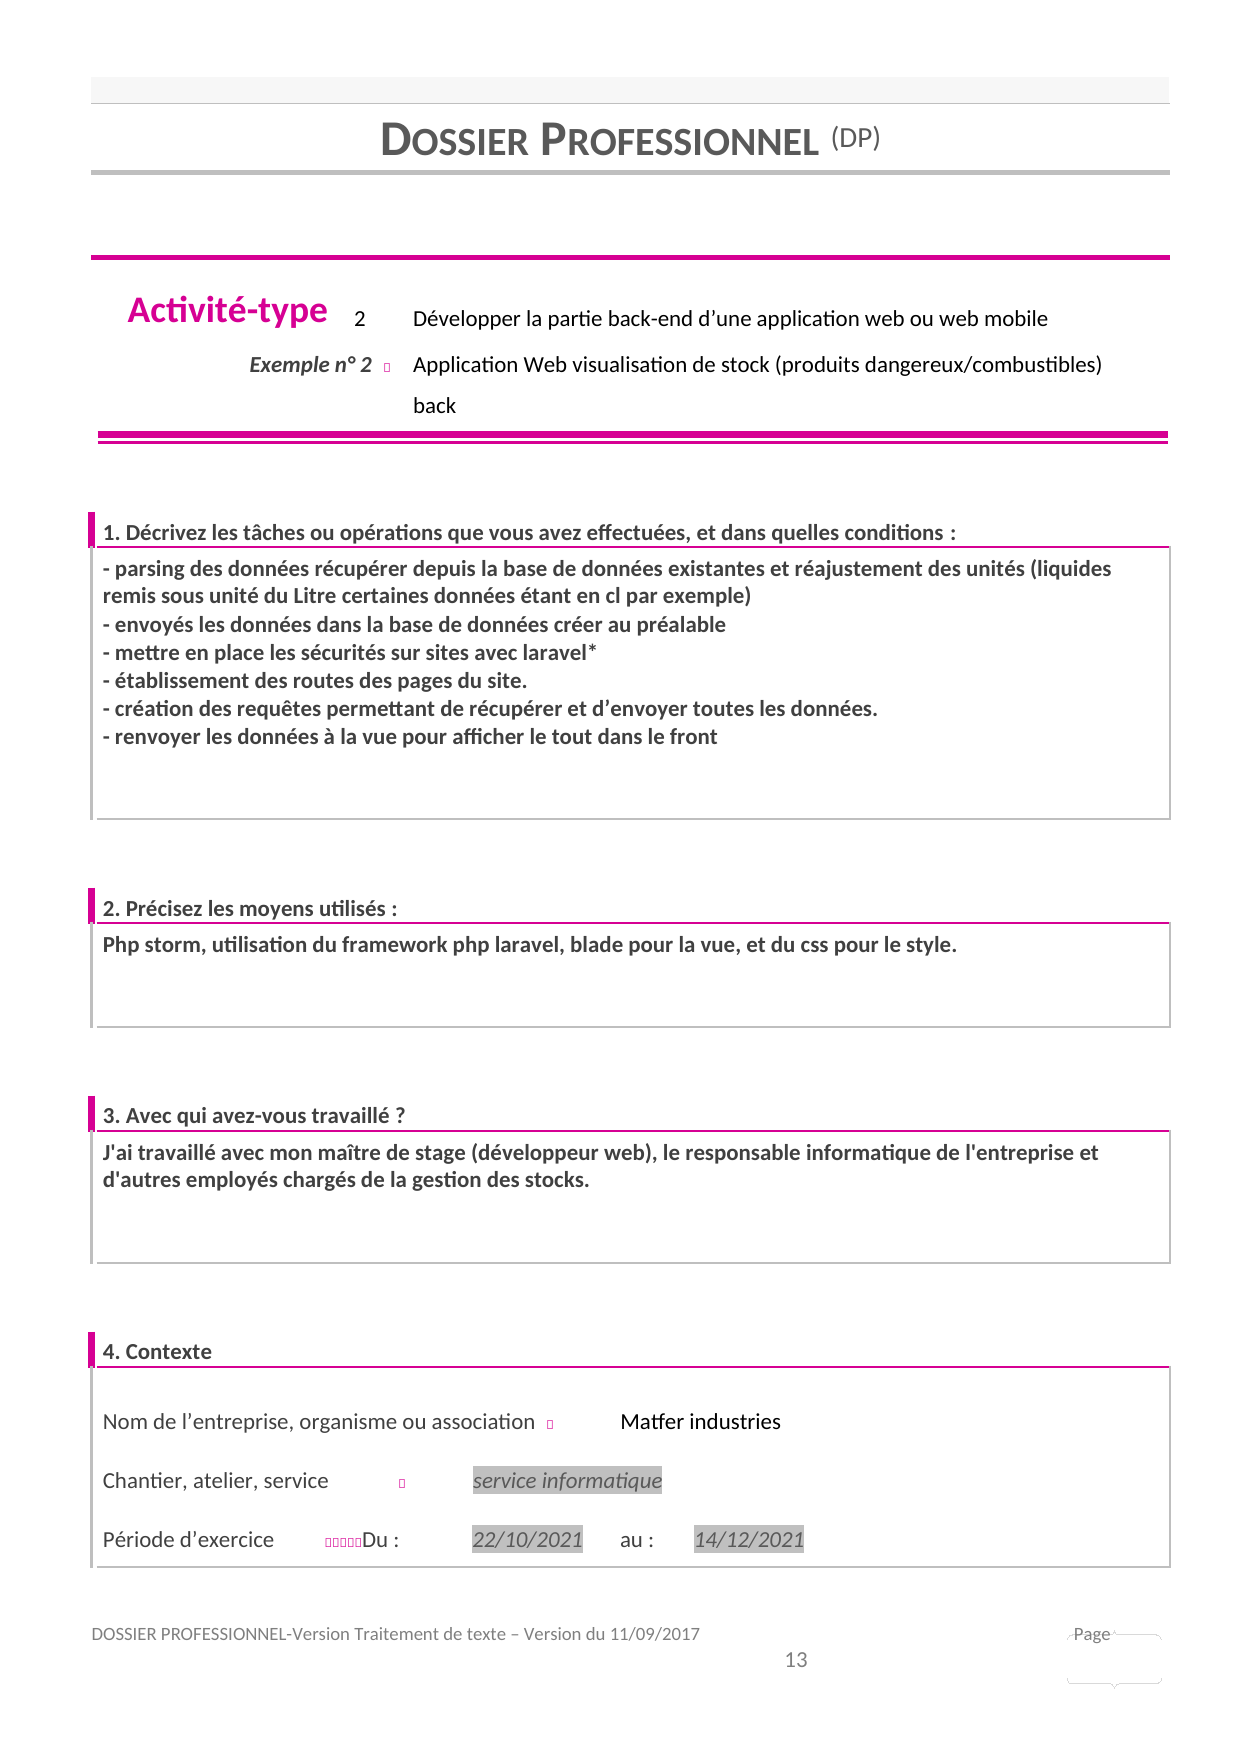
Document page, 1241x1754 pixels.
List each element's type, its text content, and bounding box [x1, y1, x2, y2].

table_cell [91, 854, 1169, 888]
table_cell [91, 478, 1169, 512]
table_header Activité-type [91, 280, 343, 332]
table_header Développer la partie back-end d’une application web ou web mobile [402, 280, 1169, 332]
table_cell 3. Avec qui avez-vous travaillé ? [95, 1096, 1169, 1129]
table_cell Matfer industries [595, 1402, 1169, 1448]
table_cell [93, 784, 1169, 818]
table_cell Php storm, utilisation du framework php laravel, blade pour la vue, et du css pour le style. [93, 922, 1169, 958]
table_cell [91, 1262, 1110, 1298]
table_cell [93, 1366, 595, 1402]
table_cell [91, 818, 1110, 854]
table_cell [1110, 1568, 1169, 1602]
table_cell [93, 1194, 1169, 1228]
table_cell [93, 750, 1169, 784]
table_cell [91, 1566, 1110, 1602]
table_cell 1. Décrivez les tâches ou opérations que vous avez effectuées, et dans quelles conditions : [95, 512, 1169, 546]
table_cell [93, 958, 1169, 992]
table_cell service informatique [462, 1448, 1169, 1507]
table_cell [91, 1062, 1169, 1096]
table_cell [595, 1368, 1169, 1402]
table_cell Exemple n° 2  [91, 332, 402, 431]
table_cell Période d’exercice Du : 22/10/2021 au : 14/12/2021 [93, 1507, 1169, 1566]
table_cell [1110, 1264, 1169, 1298]
table_cell Chantier, atelier, service  [93, 1448, 462, 1507]
table_cell [91, 1026, 1169, 1062]
table_cell [91, 1298, 1169, 1332]
table_cell J'ai travaillé avec mon maître de stage (développeur web), le responsable informatique de l'entreprise et d'autres employés chargés de la gestion des stocks. [93, 1130, 1169, 1194]
table_cell 2. Précisez les moyens utilisés : [95, 888, 1169, 922]
table_cell [91, 431, 1169, 478]
table_cell Application Web visualisation de stock (produits dangereux/combustibles) back [402, 332, 1169, 431]
table_cell [93, 992, 1169, 1026]
table_cell [1110, 820, 1169, 854]
table_cell Nom de l’entreprise, organisme ou association  [93, 1402, 595, 1448]
table_cell [93, 1228, 1169, 1262]
table_cell 4. Contexte [95, 1332, 1169, 1366]
table_header 2 [343, 280, 402, 332]
table_cell - parsing des données récupérer depuis la base de données existantes et réajustement des unités (liquides remis sous unité du Litre certaines données étant en cl par exemple) - envoyés les données dans la base de données créer au préalable - mettre en place les sécurités sur sites avec laravel* - établissement des routes des pages du site. - création des requêtes permettant de récupérer et d’envoyer toutes les données. - renvoyer les données à la vue pour afficher le tout dans le front [93, 546, 1169, 750]
